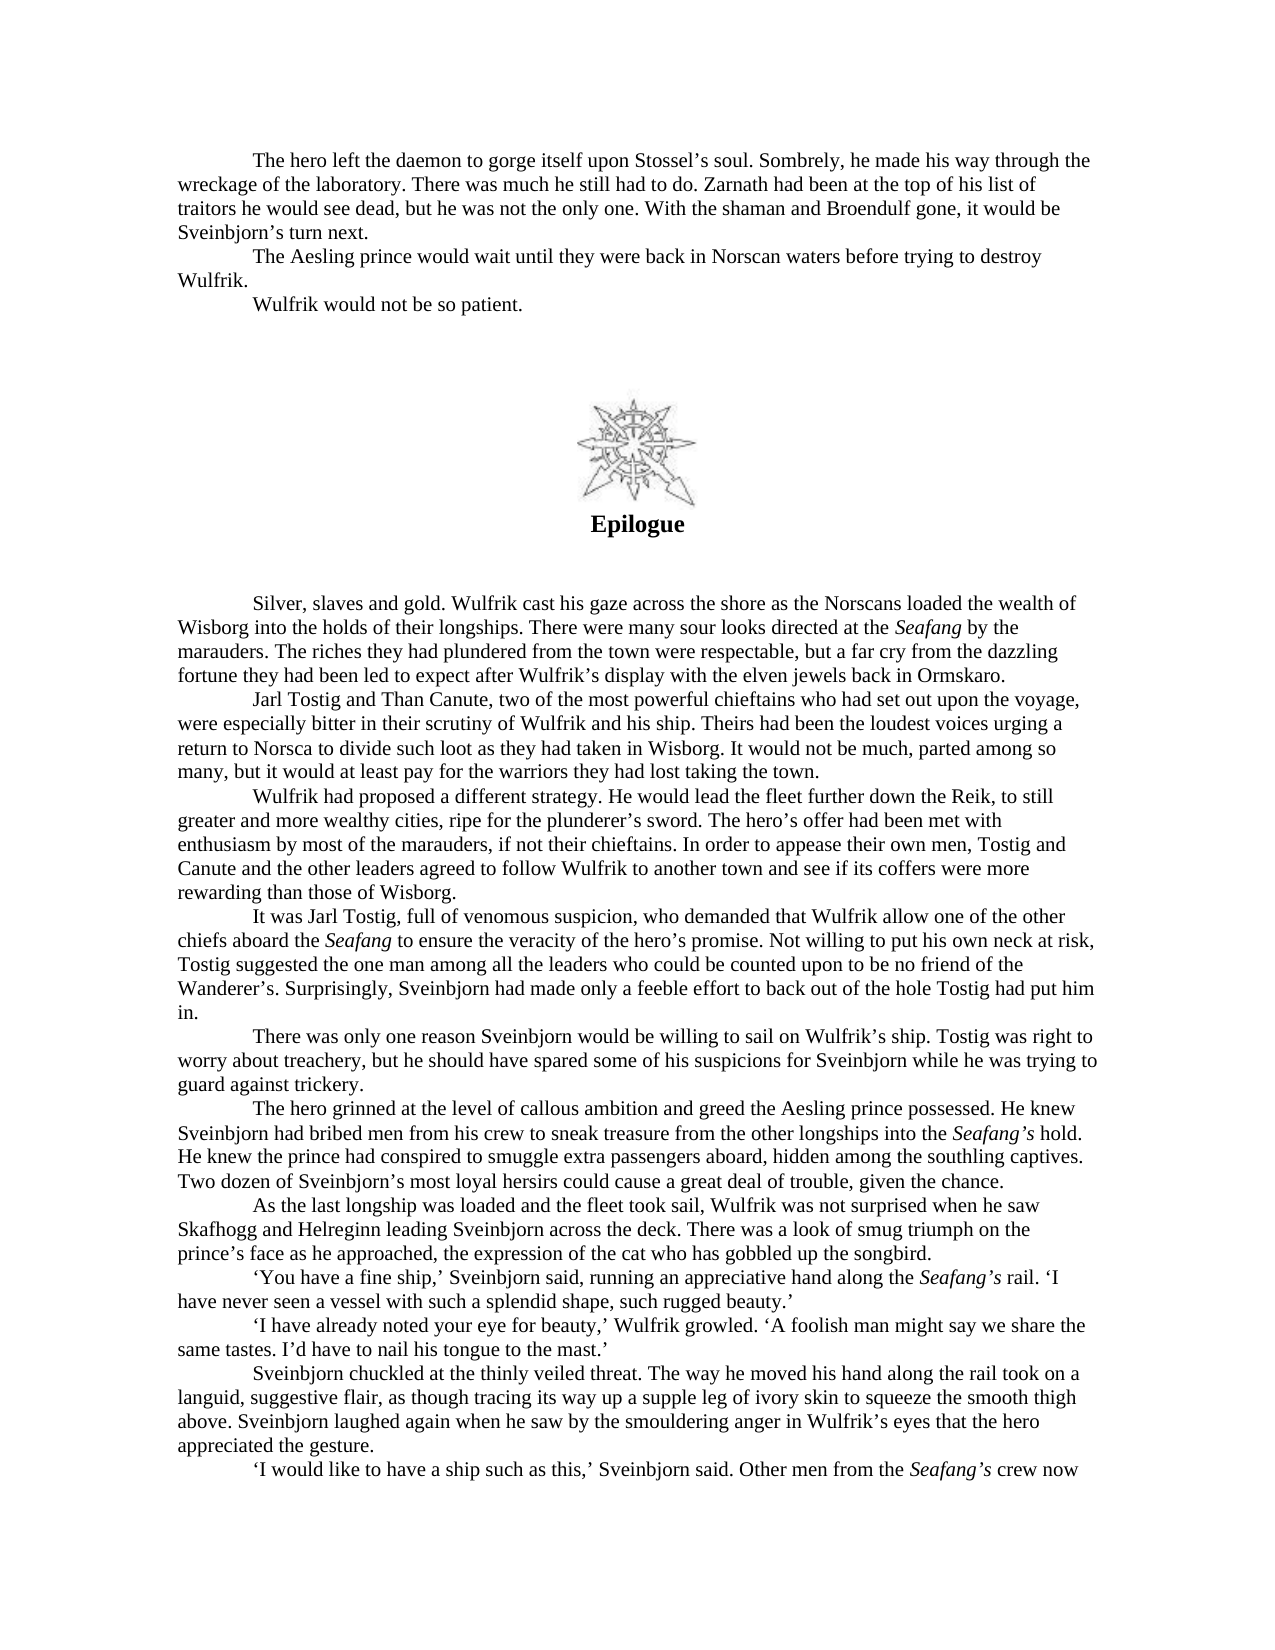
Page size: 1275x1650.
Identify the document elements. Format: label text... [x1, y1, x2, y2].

text Jarl Tostig and Than Canute, two of the most powerful chieftains who had set out upon the voyage, were especially bitter in their scrutiny of Wulfrik and his ship. Theirs had been the loudest voices urging a return to Norsca to divide such loot as they had taken in Wisborg. It would not be much, parted among so many, but it would at least pay for the warriors they had lost taking the town. [177, 687, 1098, 783]
text The Aesling prince would wait until they were back in Norscan waters before trying to destroy Wulfrik. [177, 244, 1098, 292]
text Silver, slaves and gold. Wulfrik cast his gaze across the shore as the Norscans loaded the wealth of Wisborg into the holds of their longships. There were many sour looks directed at the Seafang by the marauders. The riches they had plundered from the town were respectable, but a far cry from the dazzling fortune they had been led to expect after Wulfrik’s display with the elven jewels back in Ormskaro. [177, 591, 1098, 687]
text ‘I would like to have a ship such as this,’ Sveinbjorn said. Other men from the Seafang’s crew now [177, 1457, 1098, 1481]
text Wulfrik had proposed a different strategy. He would lead the fleet further down the Reik, to still greater and more wealthy cities, ripe for the plunderer’s sword. The hero’s offer had been met with enthusiasm by most of the marauders, if not their chieftains. In order to appease their own men, Tostig and Canute and the other leaders agreed to follow Wulfrik to another town and see if its coffers were more rewarding than those of Wisborg. [177, 783, 1098, 904]
picture [577, 364, 698, 510]
text Sveinbjorn chuckled at the thinly veiled threat. The way he moved his hand along the rail took on a languid, suggestive flair, as though tracing its way up a supple leg of ivory skin to squeeze the smooth thigh above. Sveinbjorn laughed again when he saw by the smouldering anger in Wulfrik’s eyes that the hero appreciated the gesture. [177, 1361, 1098, 1457]
text ‘You have a fine ship,’ Sveinbjorn said, running an appreciative hand along the Seafang’s rail. ‘I have never seen a vessel with such a splendid shape, such rugged beauty.’ [177, 1265, 1098, 1313]
text The hero grinned at the level of callous ambition and greed the Aesling prince possessed. He knew Sveinbjorn had bribed men from his crew to sneak treasure from the other longships into the Seafang’s hold. He knew the prince had conspired to smuggle extra passengers aboard, hidden among the southling captives. Two dozen of Sveinbjorn’s most loyal hersirs could cause a great deal of trouble, given the chance. [177, 1096, 1098, 1193]
text Epilogue [177, 510, 1098, 591]
text It was Jarl Tostig, full of venomous suspicion, who demanded that Wulfrik allow one of the other chiefs aboard the Seafang to ensure the veracity of the hero’s promise. Not willing to put his own neck at risk, Tostig suggested the one man among all the leaders who could be counted upon to be no friend of the Wanderer’s. Surprisingly, Sveinbjorn had made only a feeble effort to back out of the hole Tostig had put him in. [177, 904, 1098, 1024]
text ‘I have already noted your eye for beauty,’ Wulfrik growled. ‘A foolish man might say we share the same tastes. I’d have to nail his tongue to the mast.’ [177, 1313, 1098, 1361]
text The hero left the daemon to gorge itself upon Stossel’s soul. Sombrely, he made his way through the wreckage of the laboratory. There was much he still had to do. Zarnath had been at the top of his list of traitors he would see dead, but he was not the only one. With the shaman and Broendulf gone, it would be Sveinbjorn’s turn next. [177, 148, 1098, 244]
text Wulfrik would not be so patient. [177, 292, 1098, 364]
text There was only one reason Sveinbjorn would be willing to sail on Wulfrik’s ship. Tostig was right to worry about treachery, but he should have spared some of his suspicions for Sveinbjorn while he was trying to guard against trickery. [177, 1024, 1098, 1096]
text As the last longship was loaded and the fleet took sail, Wulfrik was not surprised when he saw Skafhogg and Helreginn leading Sveinbjorn across the deck. There was a look of smug triumph on the prince’s face as he approached, the expression of the cat who has gobbled up the songbird. [177, 1193, 1098, 1265]
